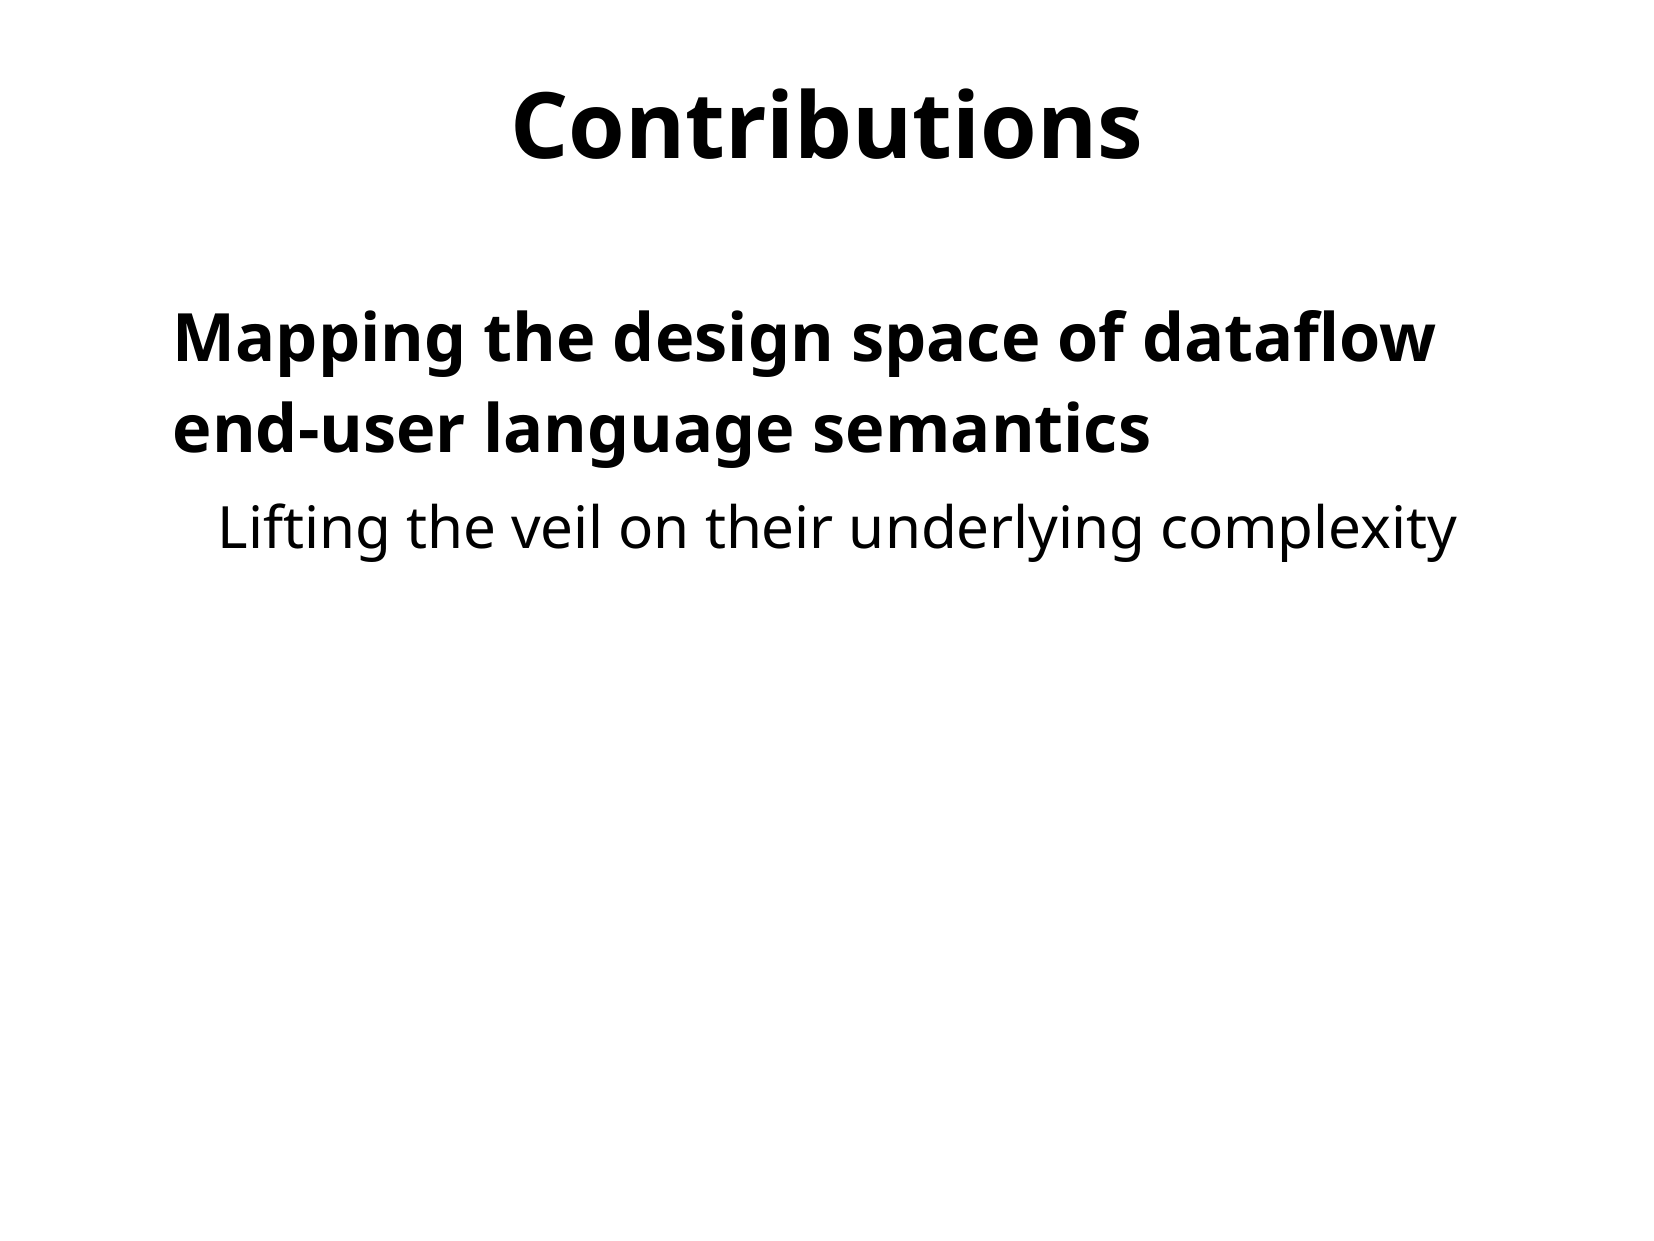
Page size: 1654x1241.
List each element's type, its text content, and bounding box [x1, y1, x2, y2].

list Mapping the design space of dataflow end-user language semantics Lifting the veil on their underlying complexity [82, 290, 1571, 1171]
title Contributions [82, 19, 1571, 227]
